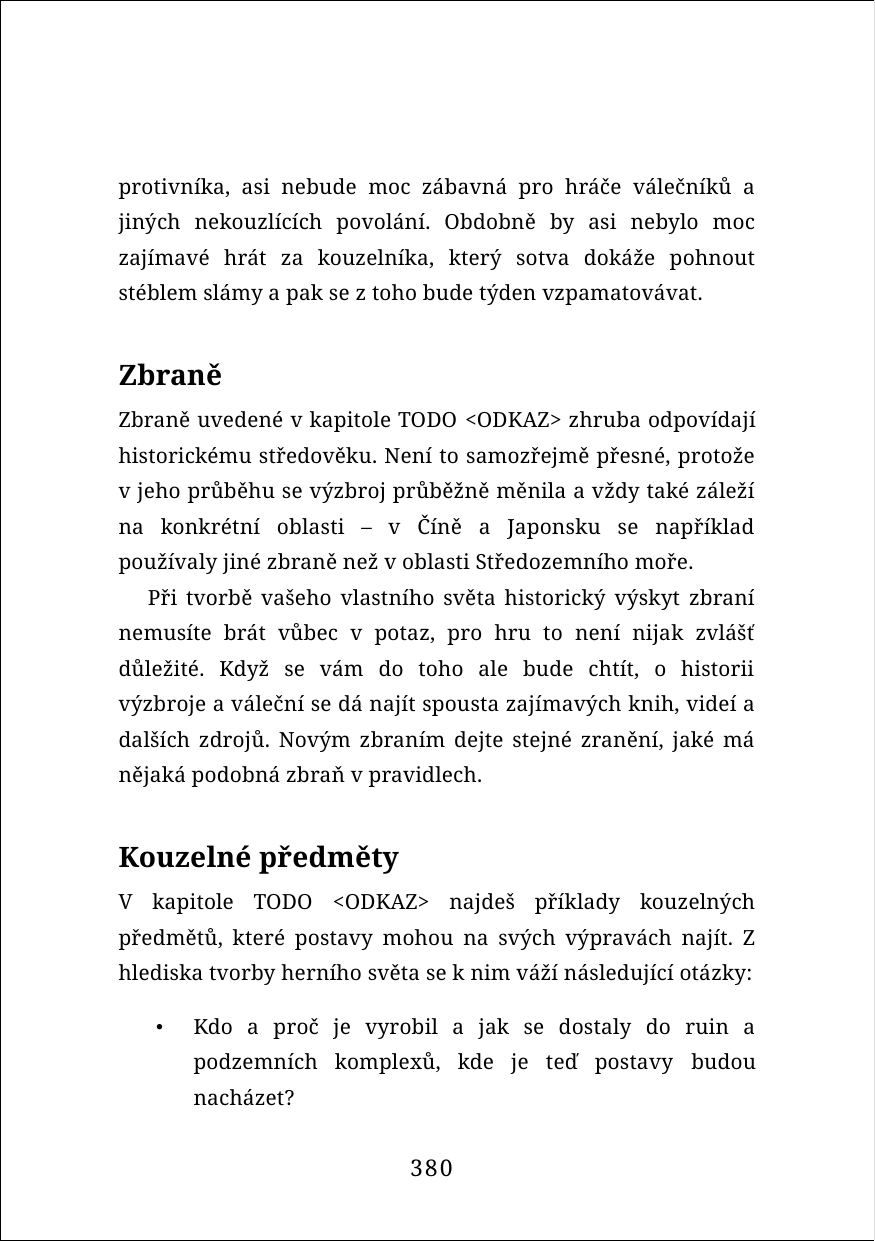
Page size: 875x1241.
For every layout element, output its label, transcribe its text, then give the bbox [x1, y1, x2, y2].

text Zbraně uvedené v kapitole TODO <ODKAZ> zhruba odpovídají historickému středověku. Není to samozřejmě přesné, protože v jeho průběhu se výzbroj průběžně měnila a vždy také záleží na konkrétní oblasti – v Číně a Japonsku se například používaly jiné zbraně než v oblasti Středozemního moře. Při tvorbě vašeho vlastního světa historický výskyt zbraní nemusíte brát vůbec v potaz, pro hru to není nijak zvlášť důležité. Když se vám do toho ale bude chtít, o historii výzbroje a váleční se dá najít spousta zajímavých knih, videí a dalších zdrojů. Novým zbraním dejte stejné zranění, jaké má nějaká podobná zbraň v pravidlech. [118, 405, 756, 789]
subtitle Zbraně [118, 355, 756, 393]
text V kapitole TODO <ODKAZ> najdeš příklady kouzelných předmětů, které postavy mohou na svých výpravách najít. Z hlediska tvorby herního světa se k nim váží následující otázky: [118, 887, 756, 987]
subtitle Kouzelné předměty [118, 837, 756, 876]
text protivníka, asi nebude moc zábavná pro hráče válečníků a jiných nekouzlících povolání. Obdobně by asi nebylo moc zajímavé hrát za kouzelníka, který sotva dokáže pohnout stéblem slámy a pak se z toho bude týden vzpamatovávat. [118, 172, 756, 307]
list Kdo a proč je vyrobil a jak se dostaly do ruin a podzemních komplexů, kde je teď postavy budou nacházet? [156, 1012, 756, 1111]
